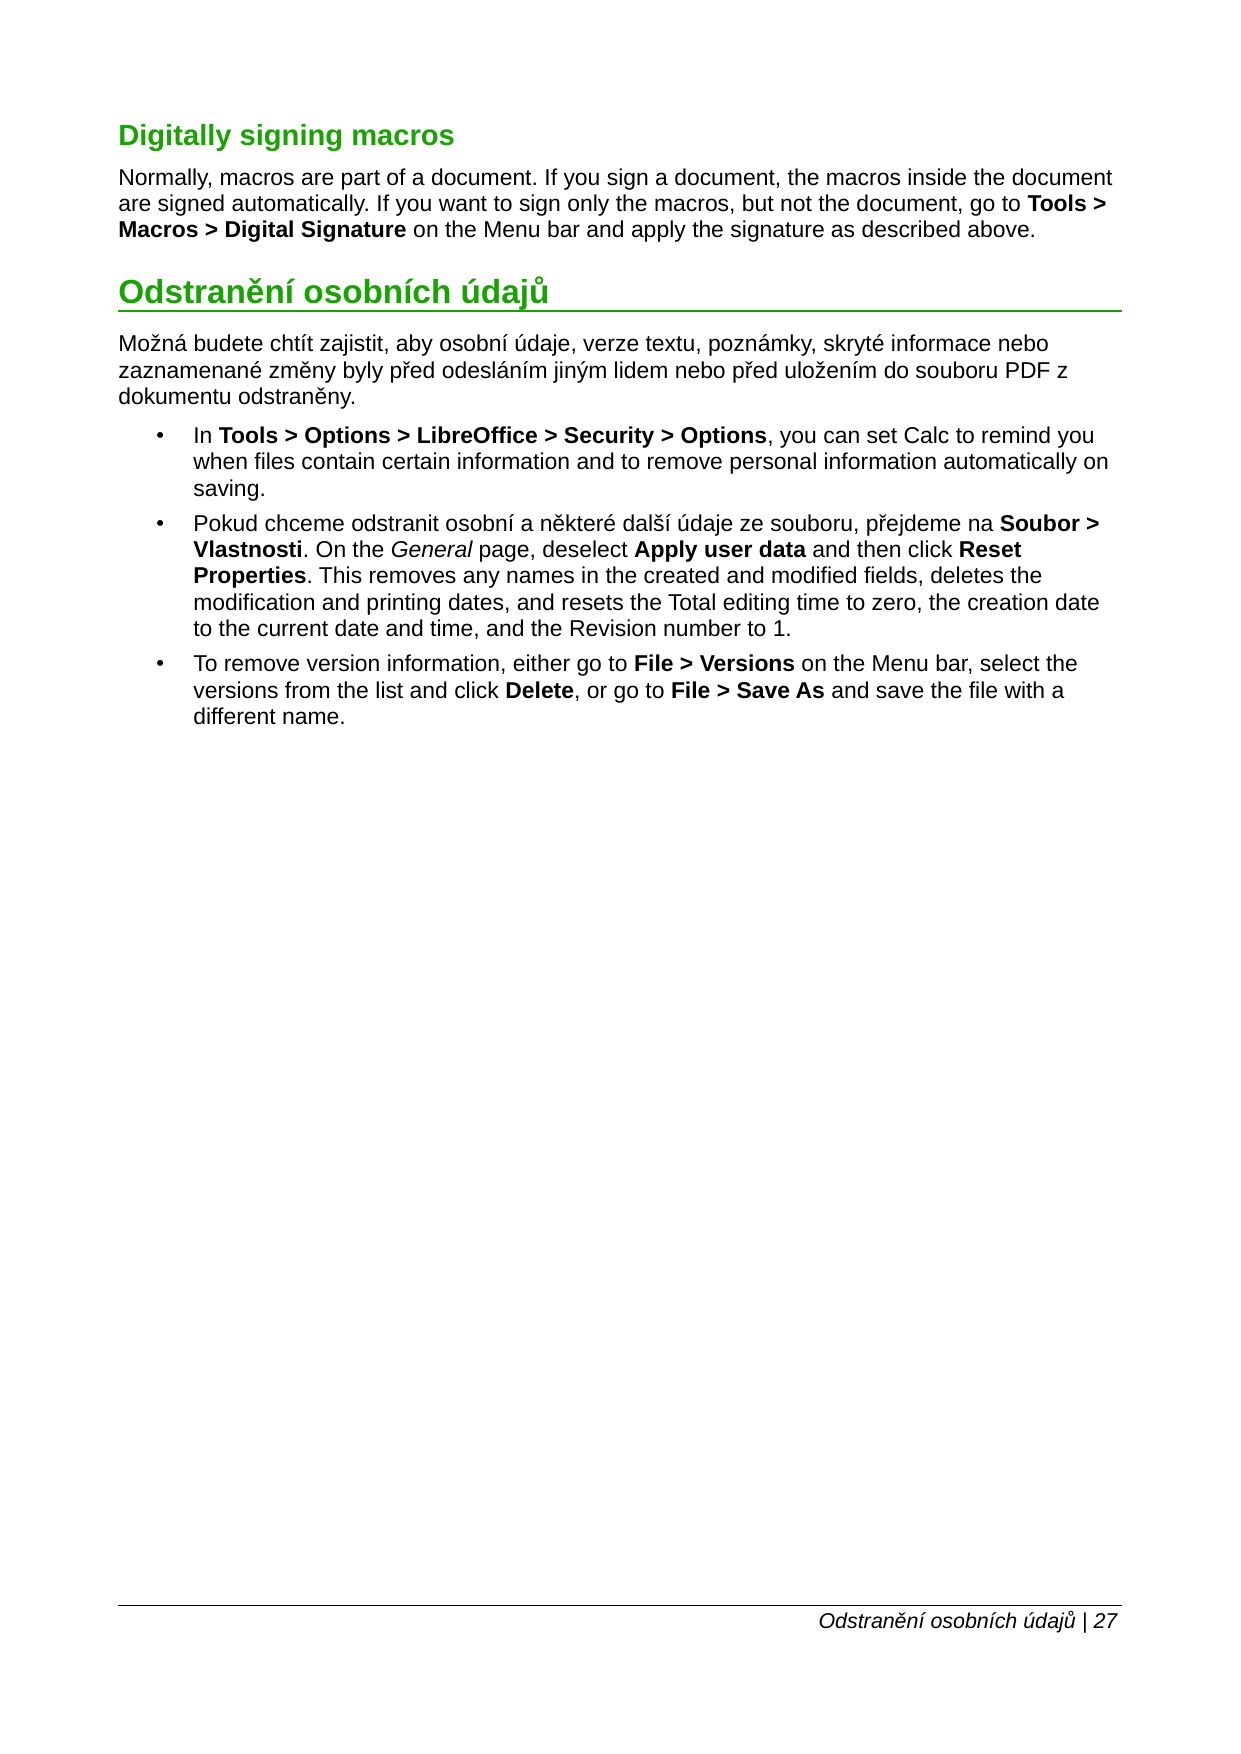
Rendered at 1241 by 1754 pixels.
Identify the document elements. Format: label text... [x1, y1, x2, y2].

list To remove version information, either go to File > Versions on the Menu bar, select the versions from the list and click Delete, or go to File > Save As and save the file with a different name. [156, 650, 1122, 729]
subtitle Digitally signing macros [118, 118, 1122, 152]
text Normally, macros are part of a document. If you sign a document, the macros inside the document are signed automatically. If you want to sign only the macros, but not the document, go to Tools > Macros > Digital Signature on the Menu bar and apply the signature as described above. [118, 163, 1122, 242]
subtitle Odstranění osobních údajů [118, 272, 1122, 310]
text Možná budete chtít zajistit, aby osobní údaje, verze textu, poznámky, skryté informace nebo zaznamenané změny byly před odesláním jiným lidem nebo před uložením do souboru PDF z dokumentu odstraněny. [118, 330, 1122, 409]
list Pokud chceme odstranit osobní a některé další údaje ze souboru, přejdeme na Soubor > Vlastnosti. On the General page, deselect Apply user data and then click Reset Properties. This removes any names in the created and modified fields, deletes the modification and printing dates, and resets the Total editing time to zero, the creation date to the current date and time, and the Revision number to 1. [156, 510, 1122, 641]
list In Tools > Options > LibreOffice > Security > Options, you can set Calc to remind you when files contain certain information and to remove personal information automatically on saving. [156, 422, 1122, 501]
